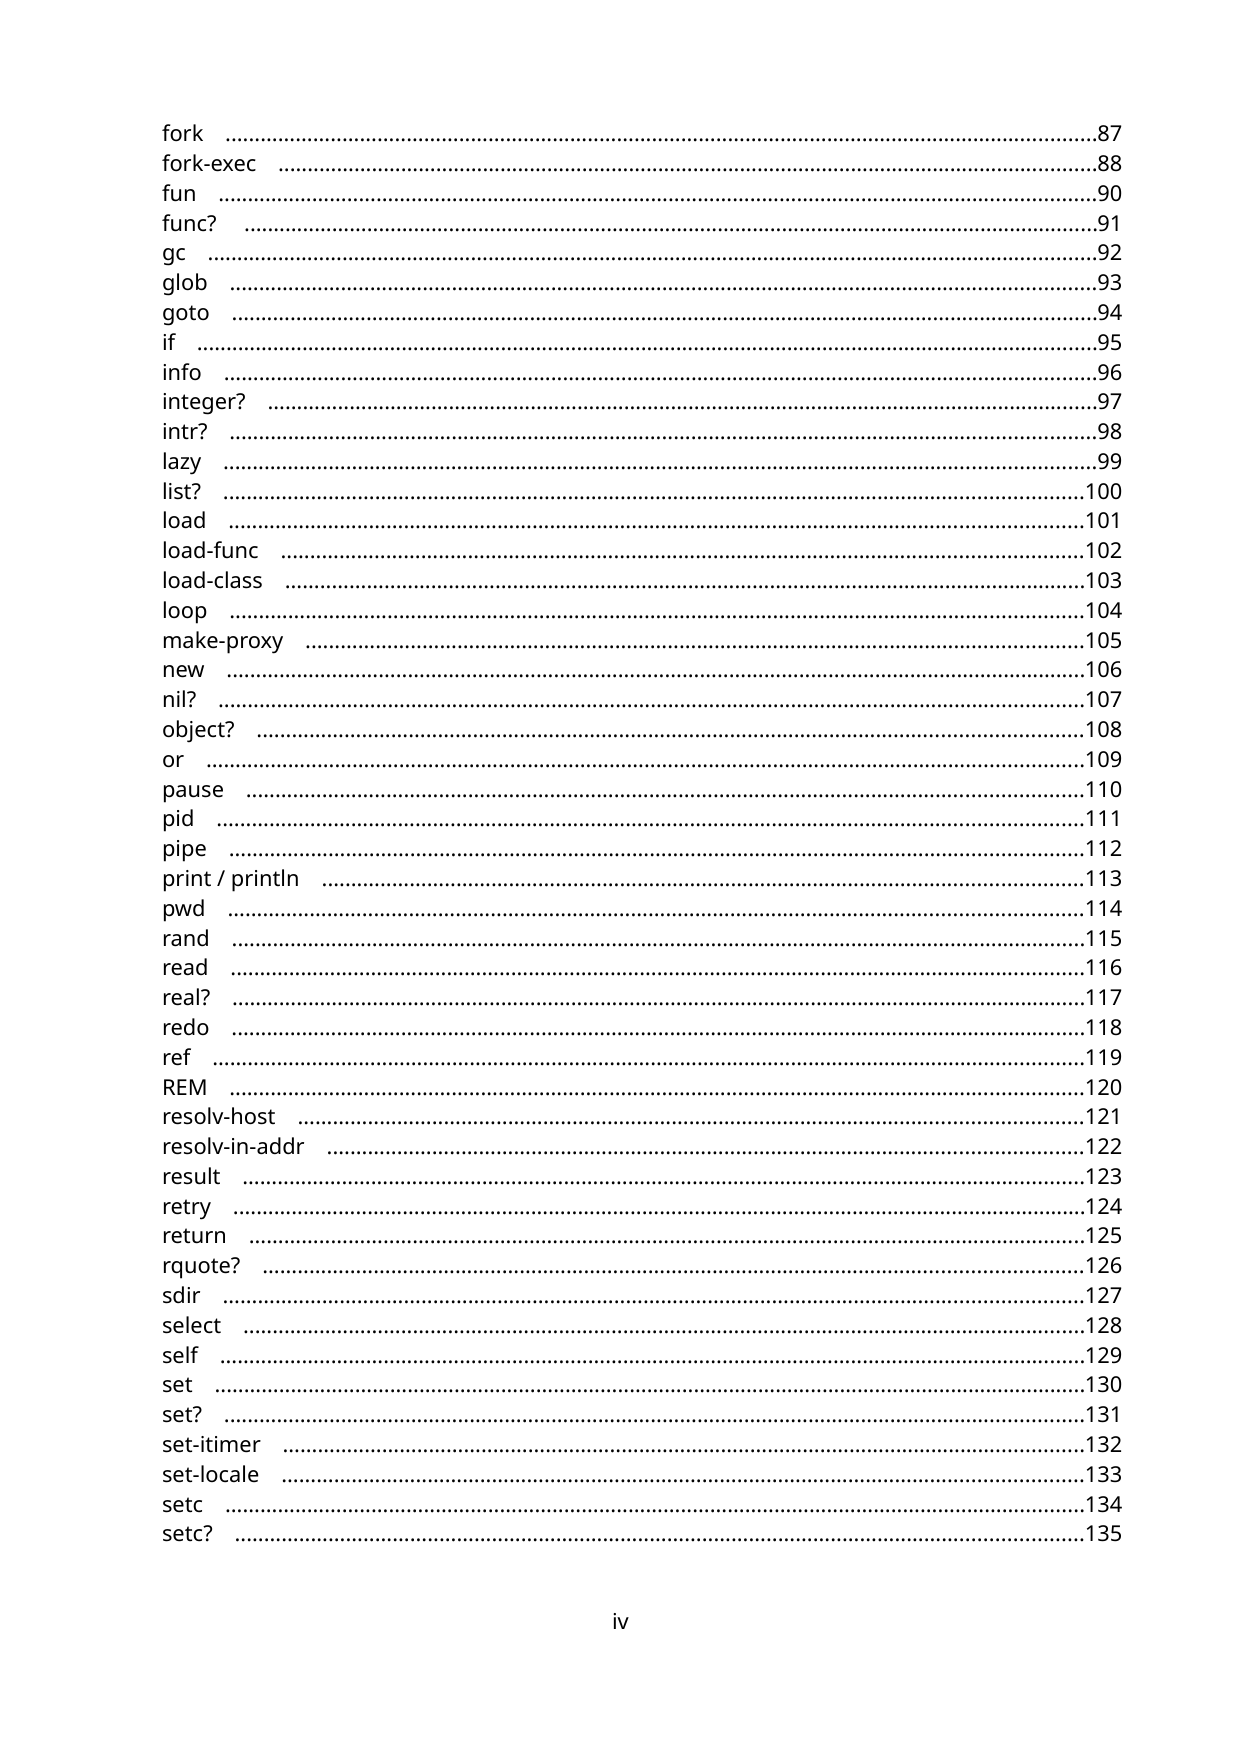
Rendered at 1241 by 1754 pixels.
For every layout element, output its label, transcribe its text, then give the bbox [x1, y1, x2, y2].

text load-class 103 [162, 565, 1122, 595]
text read 116 [162, 952, 1122, 982]
text object? 108 [162, 714, 1122, 744]
text pwd 114 [162, 893, 1122, 922]
text fork-exec 88 [162, 148, 1122, 178]
text sdir 127 [162, 1280, 1122, 1310]
text new 106 [162, 654, 1122, 684]
text gc 92 [162, 237, 1122, 267]
text resolv-in-addr 122 [162, 1131, 1122, 1161]
text fork 87 [162, 118, 1122, 148]
text glob 93 [162, 267, 1122, 297]
text setc? 135 [162, 1518, 1122, 1548]
text pipe 112 [162, 833, 1122, 863]
text set? 131 [162, 1399, 1122, 1429]
text return 125 [162, 1220, 1122, 1250]
text list? 100 [162, 476, 1122, 505]
text load-func 102 [162, 535, 1122, 565]
text setc 134 [162, 1488, 1122, 1518]
text intr? 98 [162, 416, 1122, 446]
text print / println 113 [162, 863, 1122, 893]
text pause 110 [162, 773, 1122, 803]
text func? 91 [162, 207, 1122, 237]
text self 129 [162, 1339, 1122, 1369]
text or 109 [162, 744, 1122, 773]
text nil? 107 [162, 684, 1122, 714]
text ref 119 [162, 1042, 1122, 1071]
text make-proxy 105 [162, 624, 1122, 654]
text set 130 [162, 1369, 1122, 1399]
text redo 118 [162, 1012, 1122, 1042]
text rquote? 126 [162, 1250, 1122, 1280]
text REM 120 [162, 1071, 1122, 1101]
text loop 104 [162, 595, 1122, 624]
text lazy 99 [162, 446, 1122, 476]
text retry 124 [162, 1191, 1122, 1220]
text select 128 [162, 1310, 1122, 1339]
text result 123 [162, 1161, 1122, 1191]
text real? 117 [162, 982, 1122, 1012]
text fun 90 [162, 178, 1122, 207]
text set-itimer 132 [162, 1429, 1122, 1459]
text info 96 [162, 356, 1122, 386]
text pid 111 [162, 803, 1122, 833]
text resolv-host 121 [162, 1101, 1122, 1131]
text load 101 [162, 505, 1122, 535]
text if 95 [162, 327, 1122, 356]
text integer? 97 [162, 386, 1122, 416]
text set-locale 133 [162, 1459, 1122, 1488]
text rand 115 [162, 922, 1122, 952]
text goto 94 [162, 297, 1122, 327]
